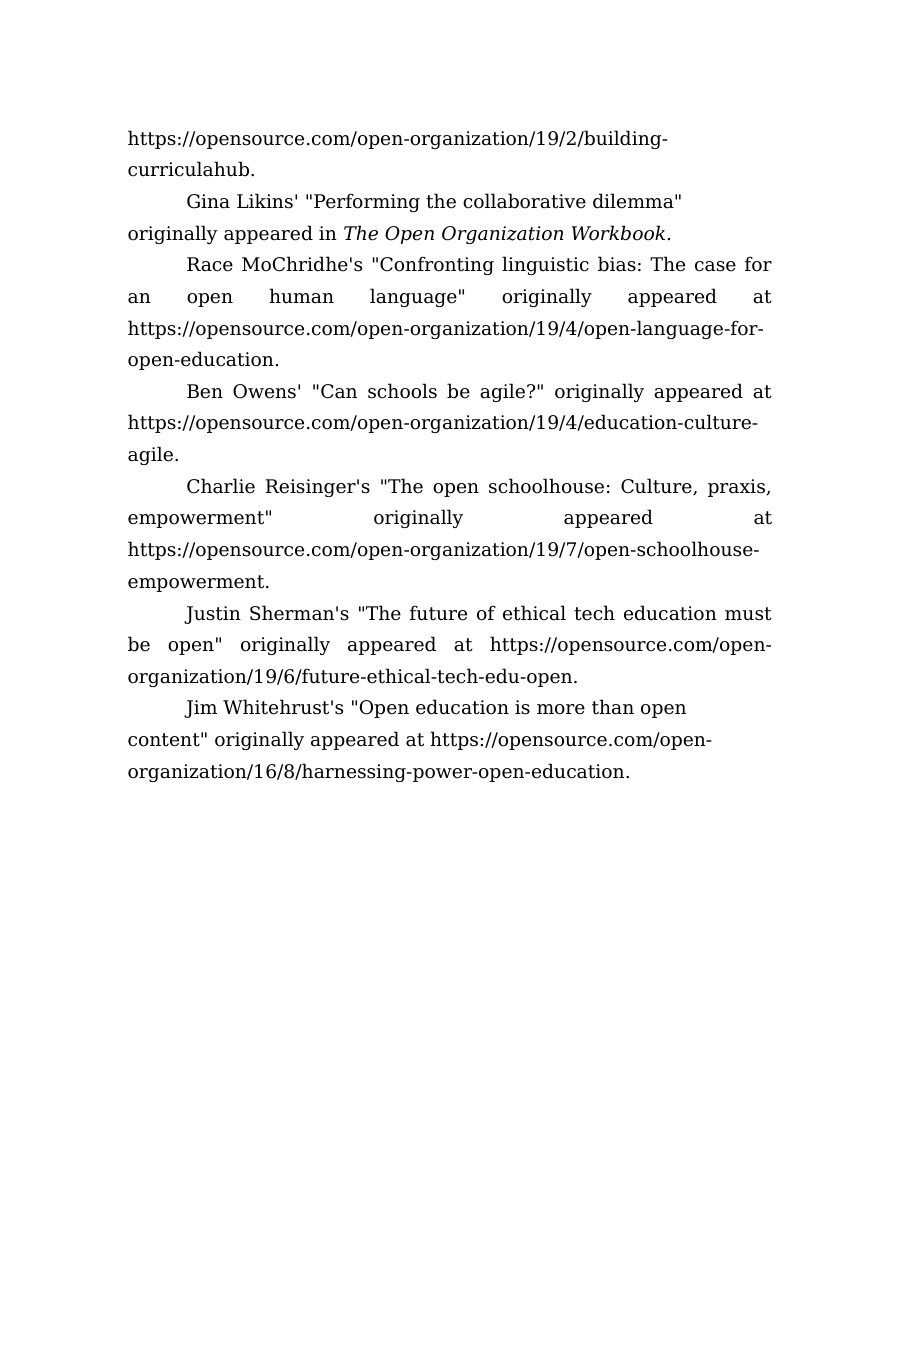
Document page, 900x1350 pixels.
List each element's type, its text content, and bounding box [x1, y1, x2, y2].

text Race MoChridhe's "Confronting linguistic bias: The case for an open human language" originally appeared at https://opensource.com/open-organization/19/4/open-language-for-open-education. [127, 254, 772, 371]
text Justin Sherman's "The future of ethical tech education must be open" originally appeared at https://opensource.com/open-organization/19/6/future-ethical-tech-edu-open. [127, 602, 772, 688]
text Jim Whitehrust's "Open education is more than open content" originally appeared at https://opensource.com/open-organization/16/8/harnessing-power-open-education. [127, 697, 772, 783]
text Gina Likins' "Performing the collaborative dilemma" originally appeared in The Open Organization Workbook. [127, 191, 772, 244]
text Ben Owens' "Can schools be agile?" originally appeared at https://opensource.com/open-organization/19/4/education-culture-agile. [127, 381, 772, 466]
text Charlie Reisinger's "The open schoolhouse: Culture, praxis, empowerment" originally appeared at https://opensource.com/open-organization/19/7/open-schoolhouse-empowerment. [127, 476, 772, 593]
text https://opensource.com/open-organization/19/2/building-curriculahub. [127, 127, 772, 181]
